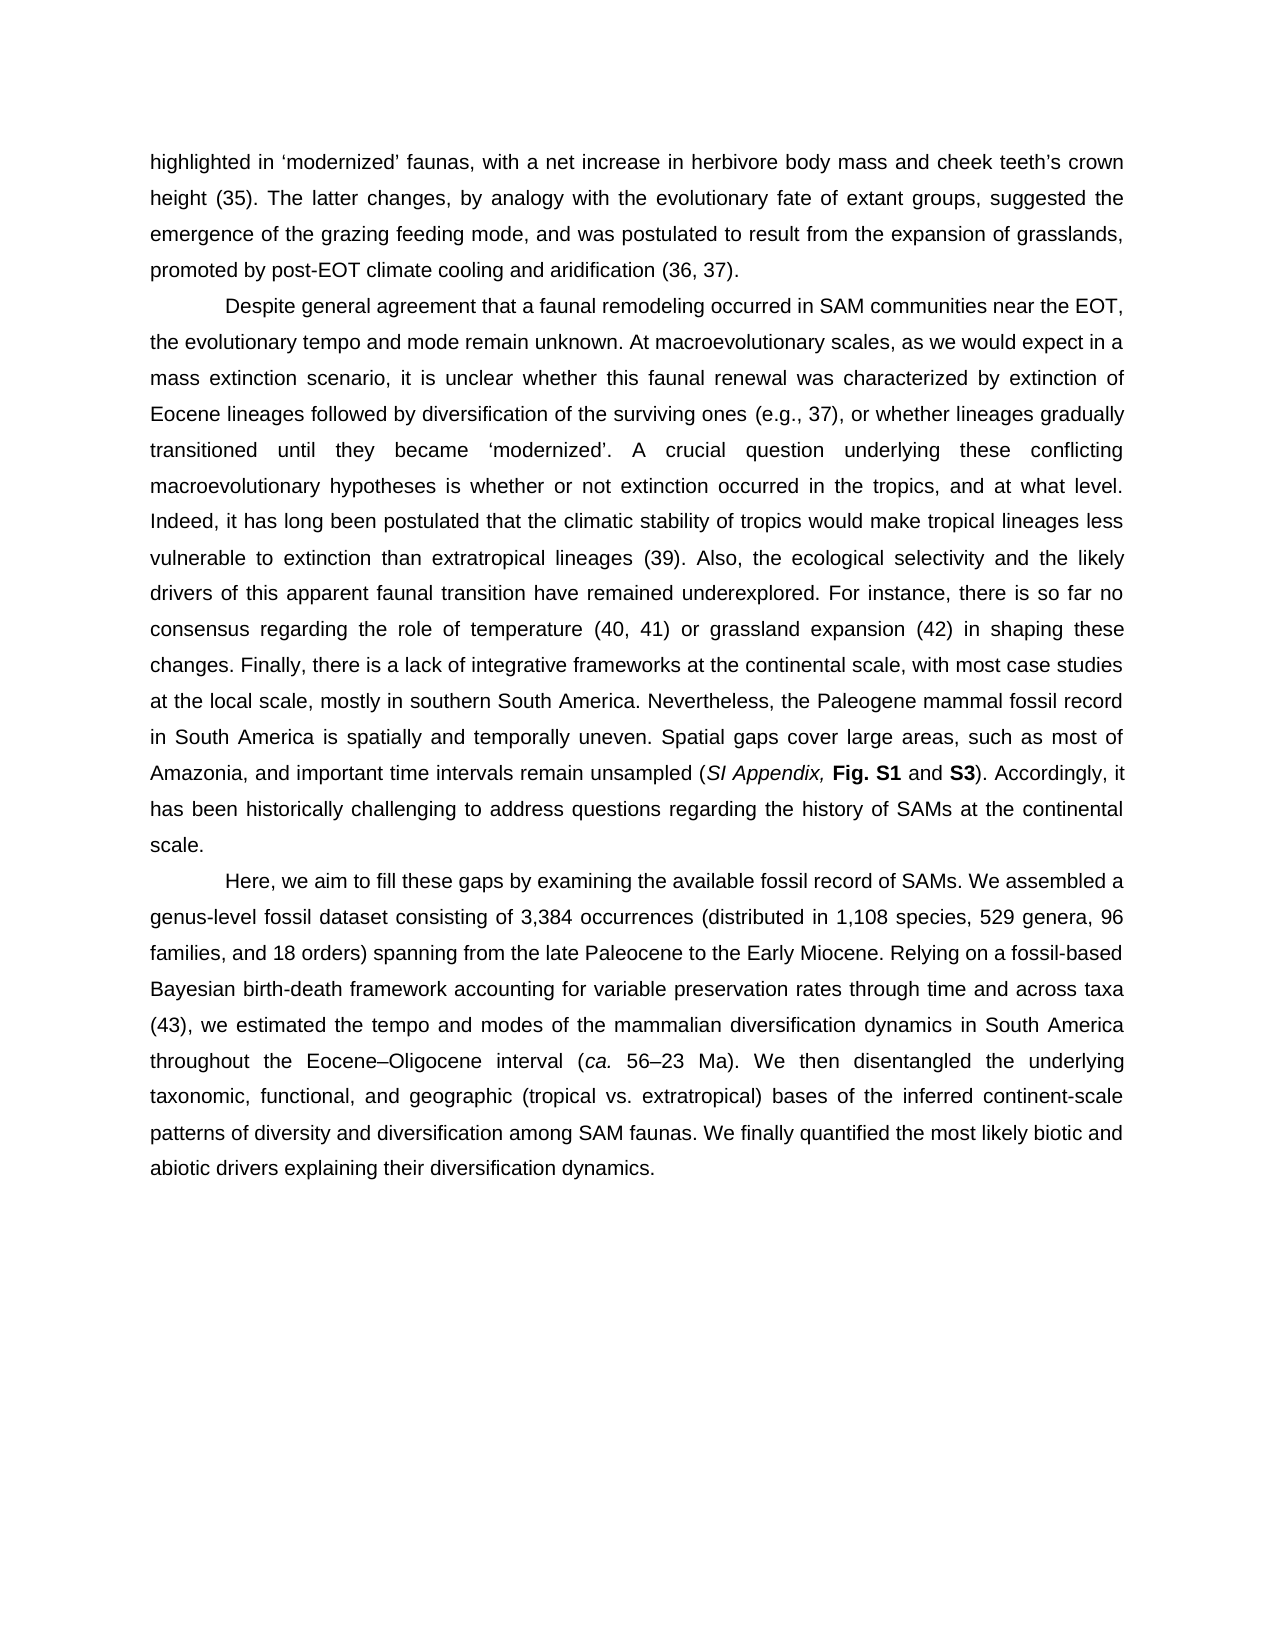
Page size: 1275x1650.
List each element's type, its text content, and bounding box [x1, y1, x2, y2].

text Despite general agreement that a faunal remodeling occurred in SAM communities near the EOT, the evolutionary tempo and mode remain unknown. At macroevolutionary scales, as we would expect in a mass extinction scenario, it is unclear whether this faunal renewal was characterized by extinction of Eocene lineages followed by diversification of the surviving ones (e.g., 37), or whether lineages gradually transitioned until they became ‘modernized’. A crucial question underlying these conflicting macroevolutionary hypotheses is whether or not extinction occurred in the tropics, and at what level. Indeed, it has long been postulated that the climatic stability of tropics would make tropical lineages less vulnerable to extinction than extratropical lineages (39). Also, the ecological selectivity and the likely drivers of this apparent faunal transition have remained underexplored. For instance, there is so far no consensus regarding the role of temperature (40, 41) or grassland expansion (42) in shaping these changes. Finally, there is a lack of integrative frameworks at the continental scale, with most case studies at the local scale, mostly in southern South America. Nevertheless, the Paleogene mammal fossil record in South America is spatially and temporally uneven. Spatial gaps cover large areas, such as most of Amazonia, and important time intervals remain unsampled (SI Appendix, Fig. S1 and S3). Accordingly, it has been historically challenging to address questions regarding the history of SAMs at the continental scale. [150, 294, 1125, 857]
text Here, we aim to fill these gaps by examining the available fossil record of SAMs. We assembled a genus-level fossil dataset consisting of 3,384 occurrences (distributed in 1,108 species, 529 genera, 96 families, and 18 orders) spanning from the late Paleocene to the Early Miocene. Relying on a fossil-based Bayesian birth-death framework accounting for variable preservation rates through time and across taxa (43), we estimated the tempo and modes of the mammalian diversification dynamics in South America throughout the Eocene–Oligocene interval (ca. 56–23 Ma). We then disentangled the underlying taxonomic, functional, and geographic (tropical vs. extratropical) bases of the inferred continent-scale patterns of diversity and diversification among SAM faunas. We finally quantified the most likely biotic and abiotic drivers explaining their diversification dynamics. [150, 869, 1125, 1180]
text highlighted in ‘modernized’ faunas, with a net increase in herbivore body mass and cheek teeth’s crown height (35). The latter changes, by analogy with the evolutionary fate of extant groups, suggested the emergence of the grazing feeding mode, and was postulated to result from the expansion of grasslands, promoted by post-EOT climate cooling and aridification (36, 37). [150, 150, 1125, 282]
